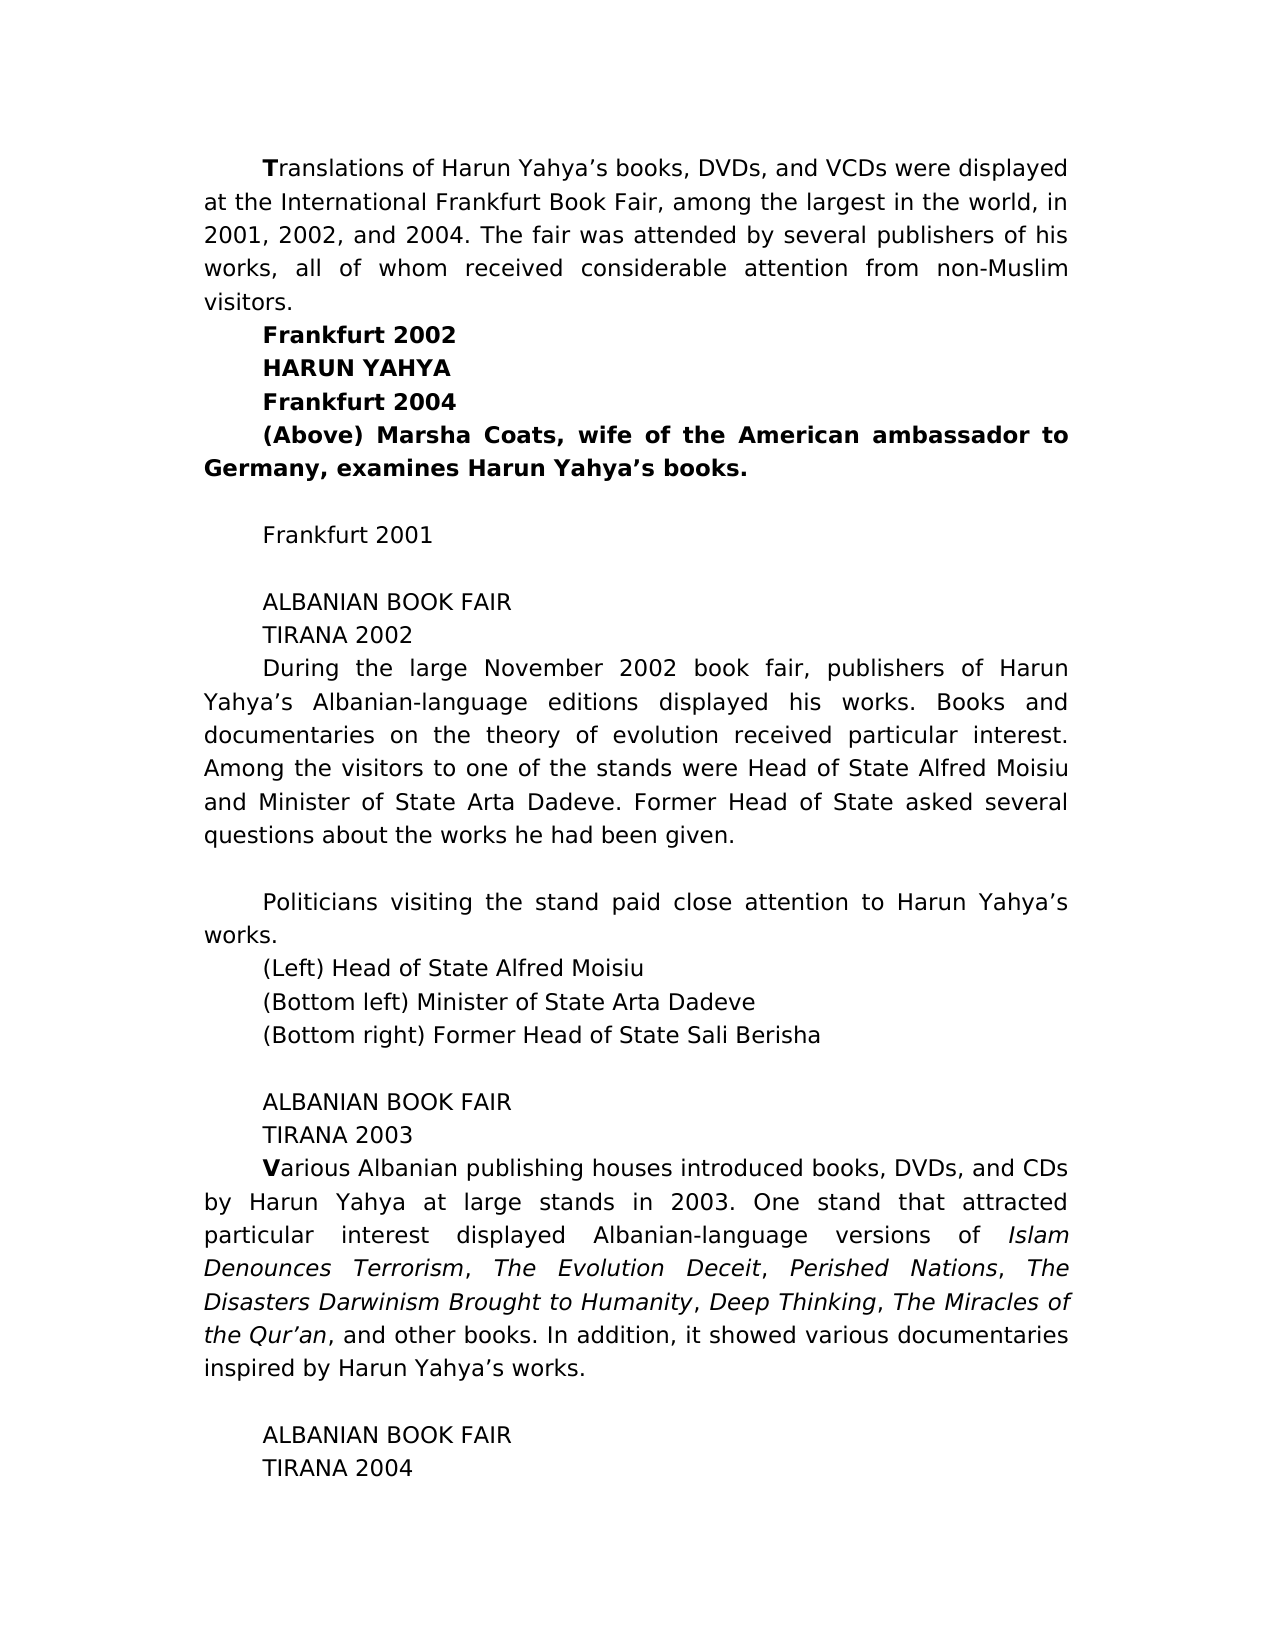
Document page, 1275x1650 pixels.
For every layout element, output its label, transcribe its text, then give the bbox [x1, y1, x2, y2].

text (Left) Head of State Alfred Moisiu [203, 950, 1070, 983]
text Frankfurt 2002 [203, 317, 1070, 350]
text Frankfurt 2004 [203, 383, 1070, 417]
text HARUN YAHYA [203, 350, 1070, 383]
text Translations of Harun Yahya’s books, DVDs, and VCDs were displayed at the International Frankfurt Book Fair, among the largest in the world, in 2001, 2002, and 2004. The fair was attended by several publishers of his works, all of whom received considerable attention from non-Muslim visitors. [203, 150, 1070, 317]
text ALBANIAN BOOK FAIR [203, 1417, 1070, 1450]
text (Bottom left) Minister of State Arta Dadeve [203, 983, 1070, 1017]
text ALBANIAN BOOK FAIR [203, 583, 1070, 617]
text (Bottom right) Former Head of State Sali Berisha [203, 1017, 1070, 1050]
text TIRANA 2003 [203, 1117, 1070, 1150]
text Politicians visiting the stand paid close attention to Harun Yahya’s works. [203, 883, 1070, 950]
text ALBANIAN BOOK FAIR [203, 1083, 1070, 1117]
text Various Albanian publishing houses introduced books, DVDs, and CDs by Harun Yahya at large stands in 2003. One stand that attracted particular interest displayed Albanian-language versions of Islam Denounces Terrorism, The Evolution Deceit, Perished Nations, The Disasters Darwinism Brought to Humanity, Deep Thinking, The Miracles of the Qur’an, and other books. In addition, it showed various documentaries inspired by Harun Yahya’s works. [203, 1150, 1070, 1383]
text TIRANA 2002 [203, 617, 1070, 650]
text Frankfurt 2001 [203, 517, 1070, 550]
text TIRANA 2004 [203, 1450, 1070, 1483]
text (Above) Marsha Coats, wife of the American ambassador to Germany, examines Harun Yahya’s books. [203, 417, 1070, 483]
text During the large November 2002 book fair, publishers of Harun Yahya’s Albanian-language editions displayed his works. Books and documentaries on the theory of evolution received particular interest. Among the visitors to one of the stands were Head of State Alfred Moisiu and Minister of State Arta Dadeve. Former Head of State asked several questions about the works he had been given. [203, 650, 1070, 850]
